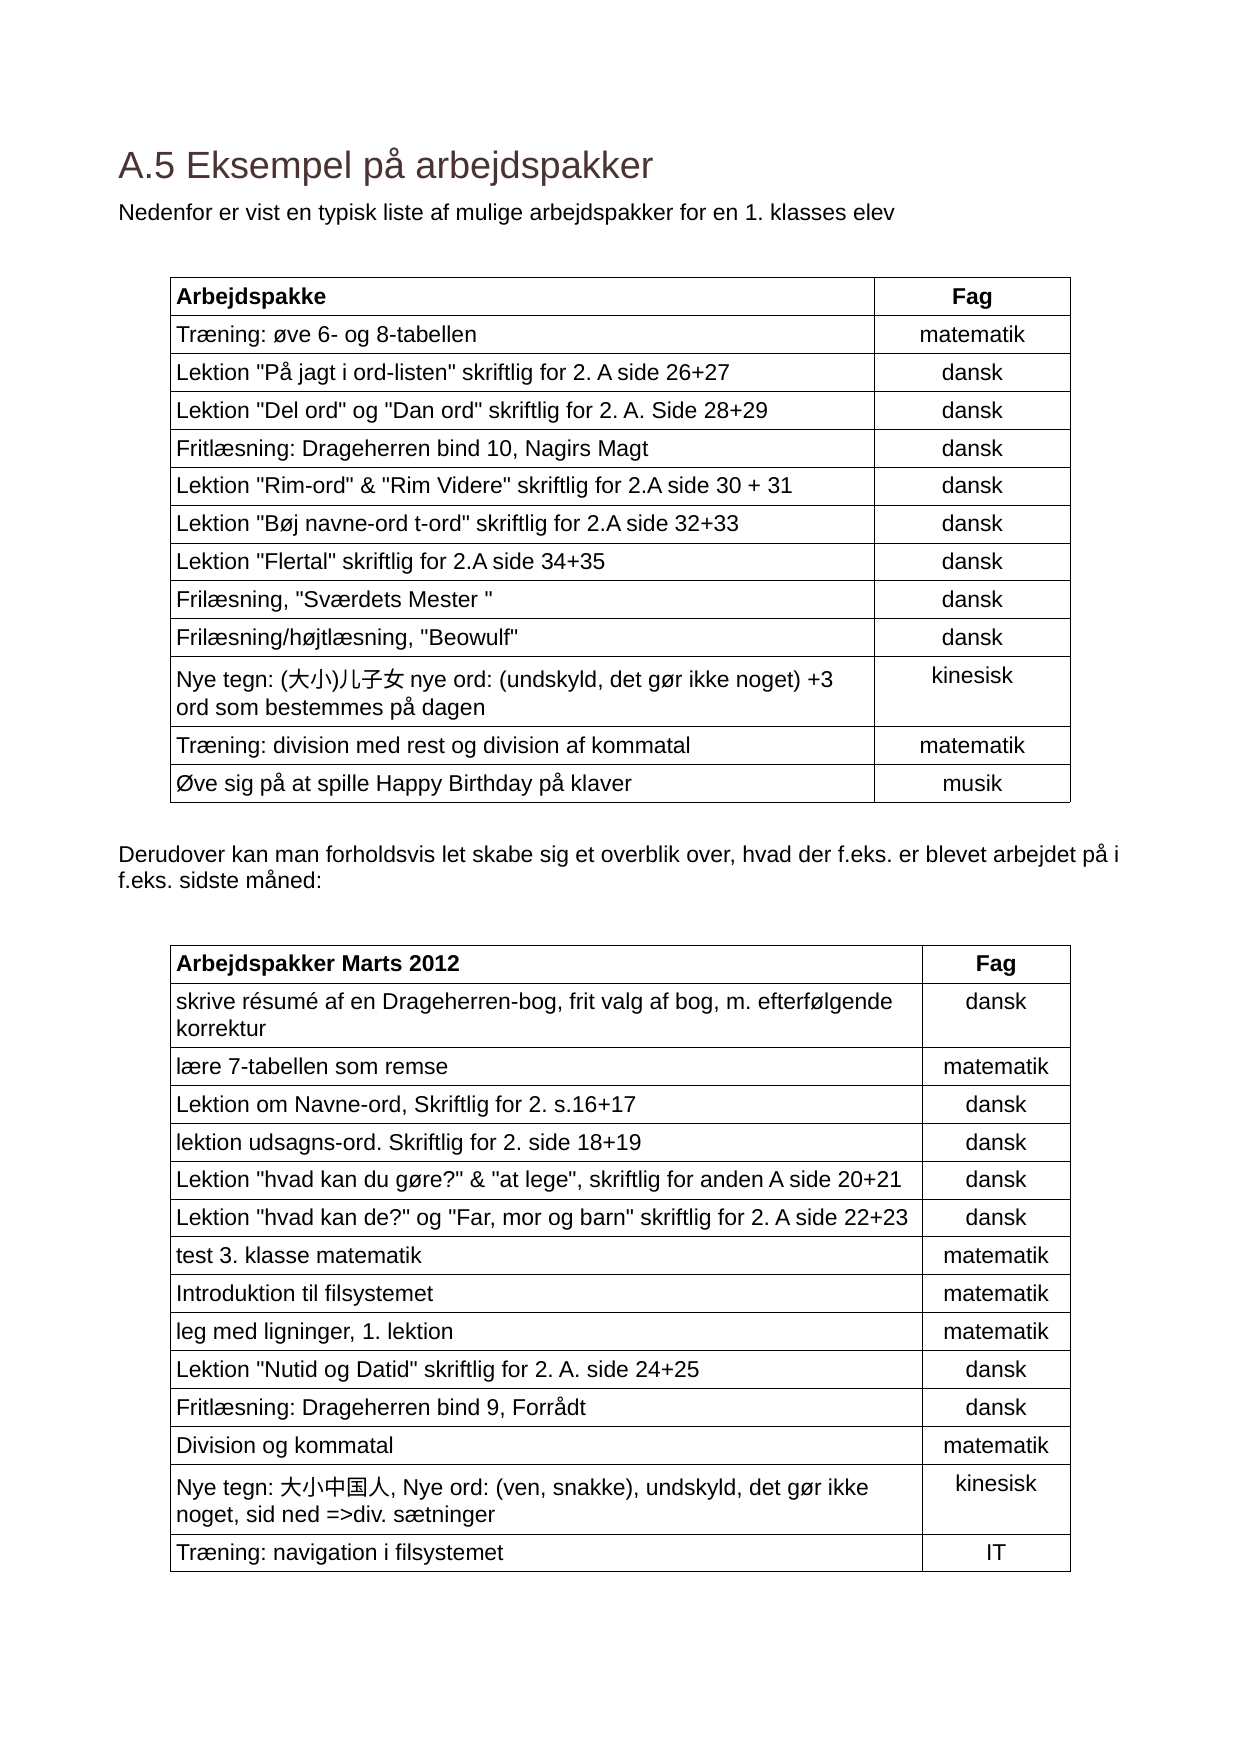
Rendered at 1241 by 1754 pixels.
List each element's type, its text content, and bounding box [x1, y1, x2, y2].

table_cell matematik [923, 1048, 1070, 1085]
table_cell kinesisk [923, 1465, 1070, 1533]
table_cell dansk [923, 1086, 1070, 1123]
table_cell leg med ligninger, 1. lektion [171, 1313, 922, 1350]
table_cell Fritlæsning: Drageherren bind 10, Nagirs Magt [171, 430, 874, 467]
table_cell Lektion "På jagt i ord-listen" skriftlig for 2. A side 26+27 [171, 354, 874, 391]
table_cell matematik [923, 1427, 1070, 1464]
table_cell matematik [923, 1275, 1070, 1312]
table_cell Øve sig på at spille Happy Birthday på klaver [171, 765, 874, 802]
table_cell dansk [875, 354, 1070, 391]
table_cell Nye tegn: (大小)儿子女 nye ord: (undskyld, det gør ikke noget) +3 ord som bestemmes på dagen [171, 657, 874, 726]
table_cell matematik [923, 1313, 1070, 1350]
table_cell Træning: navigation i filsystemet [171, 1535, 922, 1571]
table_cell IT [923, 1535, 1070, 1571]
table_cell musik [875, 765, 1070, 802]
table_header Fag [923, 946, 1070, 982]
table_cell Lektion "hvad kan du gøre?" & "at lege", skriftlig for anden A side 20+21 [171, 1162, 922, 1198]
table_cell Lektion om Navne-ord, Skriftlig for 2. s.16+17 [171, 1086, 922, 1123]
table_cell Nye tegn: 大小中国人, Nye ord: (ven, snakke), undskyld, det gør ikke noget, sid ned =>div. sætninger [171, 1465, 922, 1533]
table_cell Træning: division med rest og division af kommatal [171, 727, 874, 764]
table_cell dansk [923, 984, 1070, 1047]
table_cell Frilæsning/højtlæsning, "Beowulf" [171, 619, 874, 656]
table_cell Lektion "Flertal" skriftlig for 2.A side 34+35 [171, 544, 874, 580]
table_cell dansk [875, 619, 1070, 656]
table_header Arbejdspakker Marts 2012 [171, 946, 922, 982]
table_cell dansk [923, 1200, 1070, 1236]
table_cell Træning: øve 6- og 8-tabellen [171, 316, 874, 353]
table_cell dansk [923, 1351, 1070, 1388]
table_cell kinesisk [875, 657, 1070, 726]
table_cell Introduktion til filsystemet [171, 1275, 922, 1312]
table_cell test 3. klasse matematik [171, 1237, 922, 1274]
table_cell dansk [875, 392, 1070, 429]
table_cell Frilæsning, "Sværdets Mester " [171, 581, 874, 618]
table_cell skrive résumé af en Drageherren-bog, frit valg af bog, m. efterfølgende korrektur [171, 984, 922, 1047]
table_cell Lektion "hvad kan de?" og "Far, mor og barn" skriftlig for 2. A side 22+23 [171, 1200, 922, 1236]
table_cell matematik [875, 727, 1070, 764]
table_cell lektion udsagns-ord. Skriftlig for 2. side 18+19 [171, 1124, 922, 1161]
table_cell Fritlæsning: Drageherren bind 9, Forrådt [171, 1389, 922, 1426]
table_cell dansk [923, 1124, 1070, 1161]
text Nedenfor er vist en typisk liste af mulige arbejdspakker for en 1. klasses elev [118, 199, 1122, 226]
table_cell lære 7-tabellen som remse [171, 1048, 922, 1085]
table_cell Lektion "Nutid og Datid" skriftlig for 2. A. side 24+25 [171, 1351, 922, 1388]
table_cell Lektion "Del ord" og "Dan ord" skriftlig for 2. A. Side 28+29 [171, 392, 874, 429]
table_cell dansk [875, 430, 1070, 467]
table_cell Division og kommatal [171, 1427, 922, 1464]
table_cell dansk [875, 544, 1070, 580]
table_cell Lektion "Bøj navne-ord t-ord" skriftlig for 2.A side 32+33 [171, 506, 874, 542]
table_cell matematik [875, 316, 1070, 353]
text Derudover kan man forholdsvis let skabe sig et overblik over, hvad der f.eks. er blevet arbejdet på i f.eks. sidste måned: [118, 841, 1122, 893]
table_header Arbejdspakke [171, 278, 874, 315]
table_cell Lektion "Rim-ord" & "Rim Videre" skriftlig for 2.A side 30 + 31 [171, 468, 874, 504]
table_cell dansk [875, 468, 1070, 504]
table_cell dansk [923, 1162, 1070, 1198]
table_cell dansk [875, 581, 1070, 618]
subtitle Eksempel på arbejdspakker [118, 143, 1122, 187]
table_cell dansk [923, 1389, 1070, 1426]
table_header Fag [875, 278, 1070, 315]
table_cell matematik [923, 1237, 1070, 1274]
table_cell dansk [875, 506, 1070, 542]
